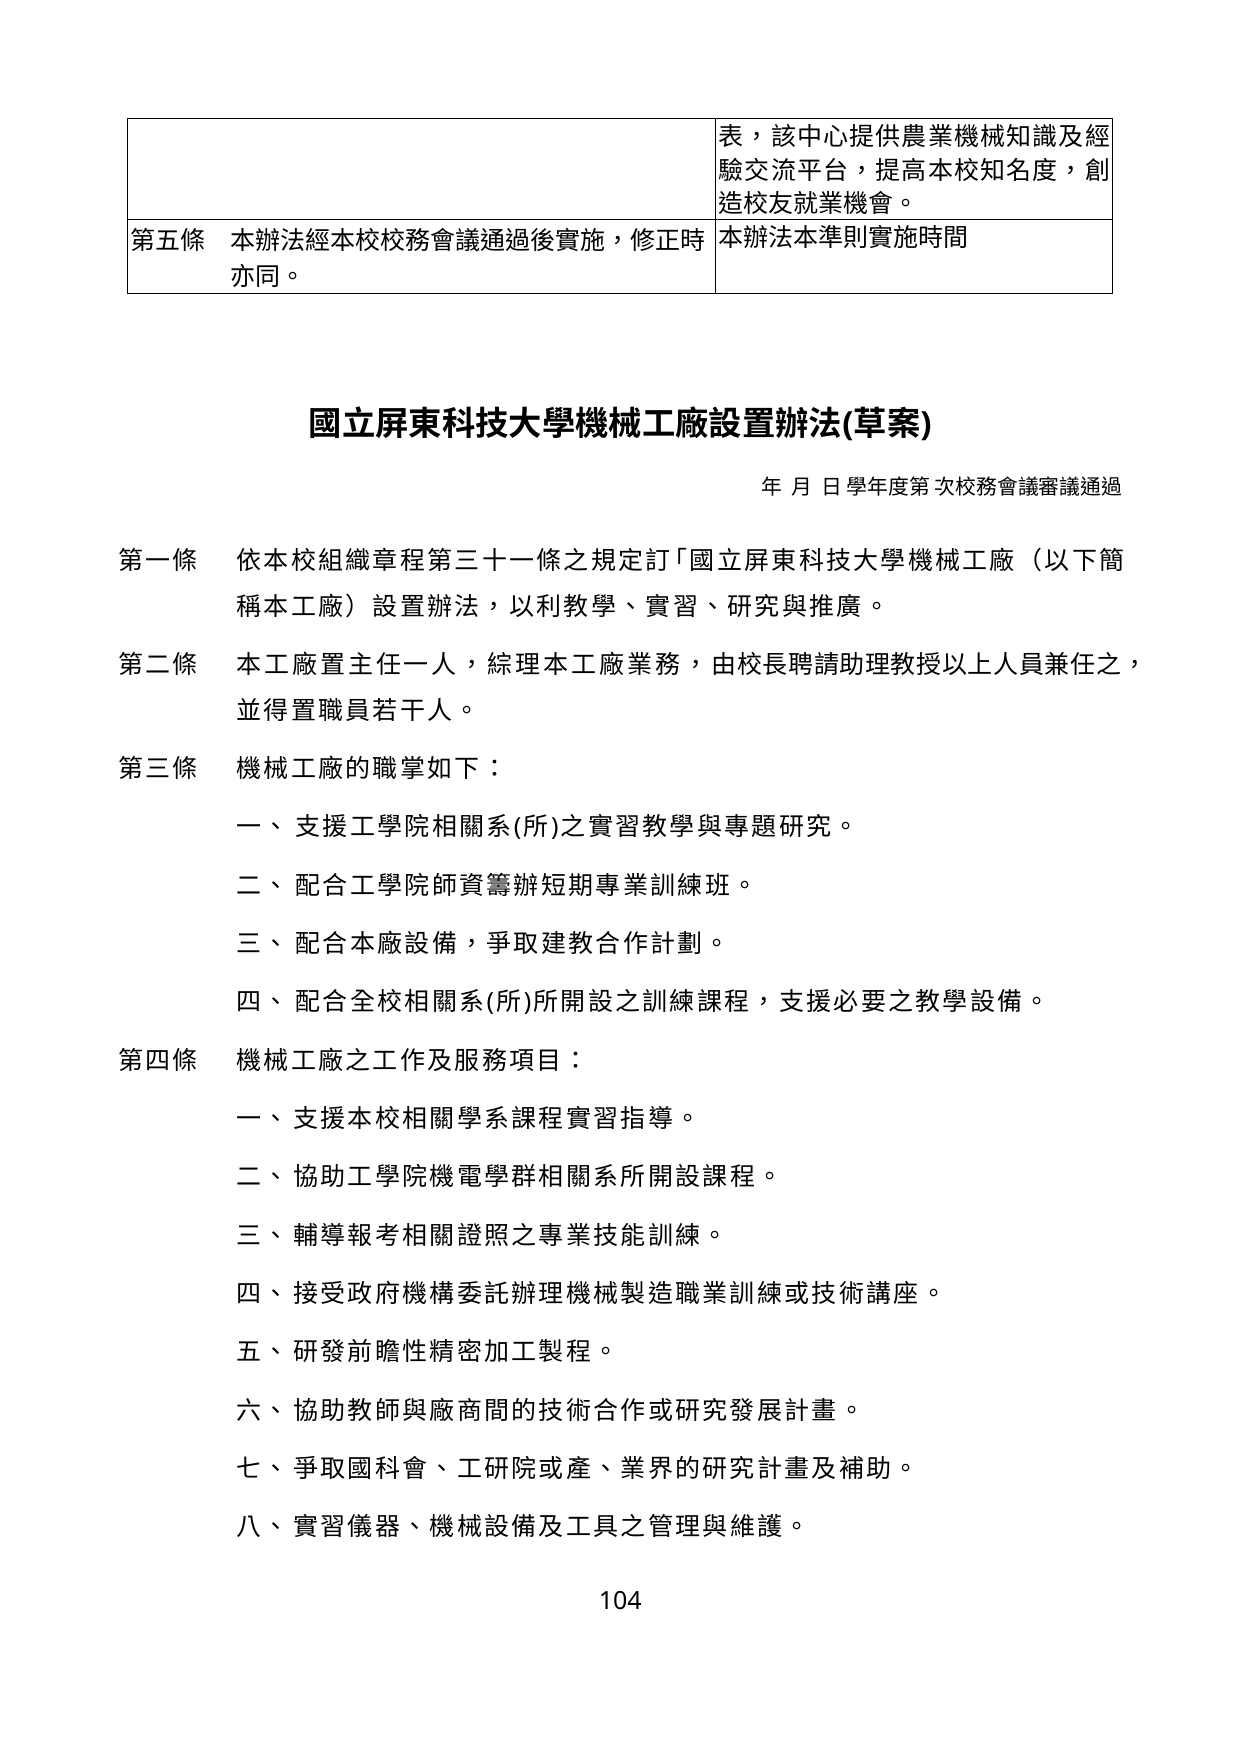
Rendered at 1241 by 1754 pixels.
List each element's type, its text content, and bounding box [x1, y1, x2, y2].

list 輔導報考相關證照之專業技能訓練。 [236, 1206, 1122, 1251]
table_cell [128, 119, 715, 219]
list 配合本廠設備，爭取建教合作計劃。 [236, 914, 1122, 960]
text 年 月 日 學年度第 次校務會議審議通過 [118, 470, 1122, 500]
list 接受政府機構委託辦理機械製造職業訓練或技術講座。 [236, 1264, 1122, 1310]
table_cell 表，該中心提供農業機械知識及經驗交流平台，提高本校知名度，創造校友就業機會。 [716, 119, 1112, 219]
list 協助教師與廠商間的技術合作或研究發展計畫。 [236, 1381, 1122, 1426]
list 爭取國科會、工研院或產、業界的研究計畫及補助。 [236, 1439, 1122, 1485]
list 協助工學院機電學群相關系所開設課程。 [236, 1147, 1122, 1193]
text 國立屏東科技大學機械工廠設置辦法(草案) [118, 397, 1122, 445]
list 機械工廠之工作及服務項目： [118, 1031, 1122, 1076]
list 研發前瞻性精密加工製程。 [236, 1322, 1122, 1368]
list 依本校組織章程第三十一條之規定訂「國立屏東科技大學機械工廠（以下簡稱本工廠）設置辦法，以利教學、實習、研究與推廣。 [118, 531, 1122, 622]
list 配合全校相關系(所)所開設之訓練課程，支援必要之教學設備。 [236, 972, 1122, 1018]
list 支援工學院相關系(所)之實習教學與專題研究。 [236, 797, 1122, 843]
list 機械工廠的職掌如下： [118, 739, 1122, 785]
list 配合工學院師資籌辦短期專業訓練班。 [236, 856, 1122, 901]
list 本工廠置主任一人，綜理本工廠業務，由校長聘請助理教授以上人員兼任之，並得置職員若干人。 [118, 635, 1122, 726]
list 實習儀器、機械設備及工具之管理與維護。 [236, 1497, 1122, 1543]
table_cell 第五條 本辦法經本校校務會議通過後實施，修正時亦同。 [128, 220, 715, 293]
list 支援本校相關學系課程實習指導。 [236, 1089, 1122, 1135]
table_cell 本辦法本準則實施時間 [716, 220, 1112, 293]
